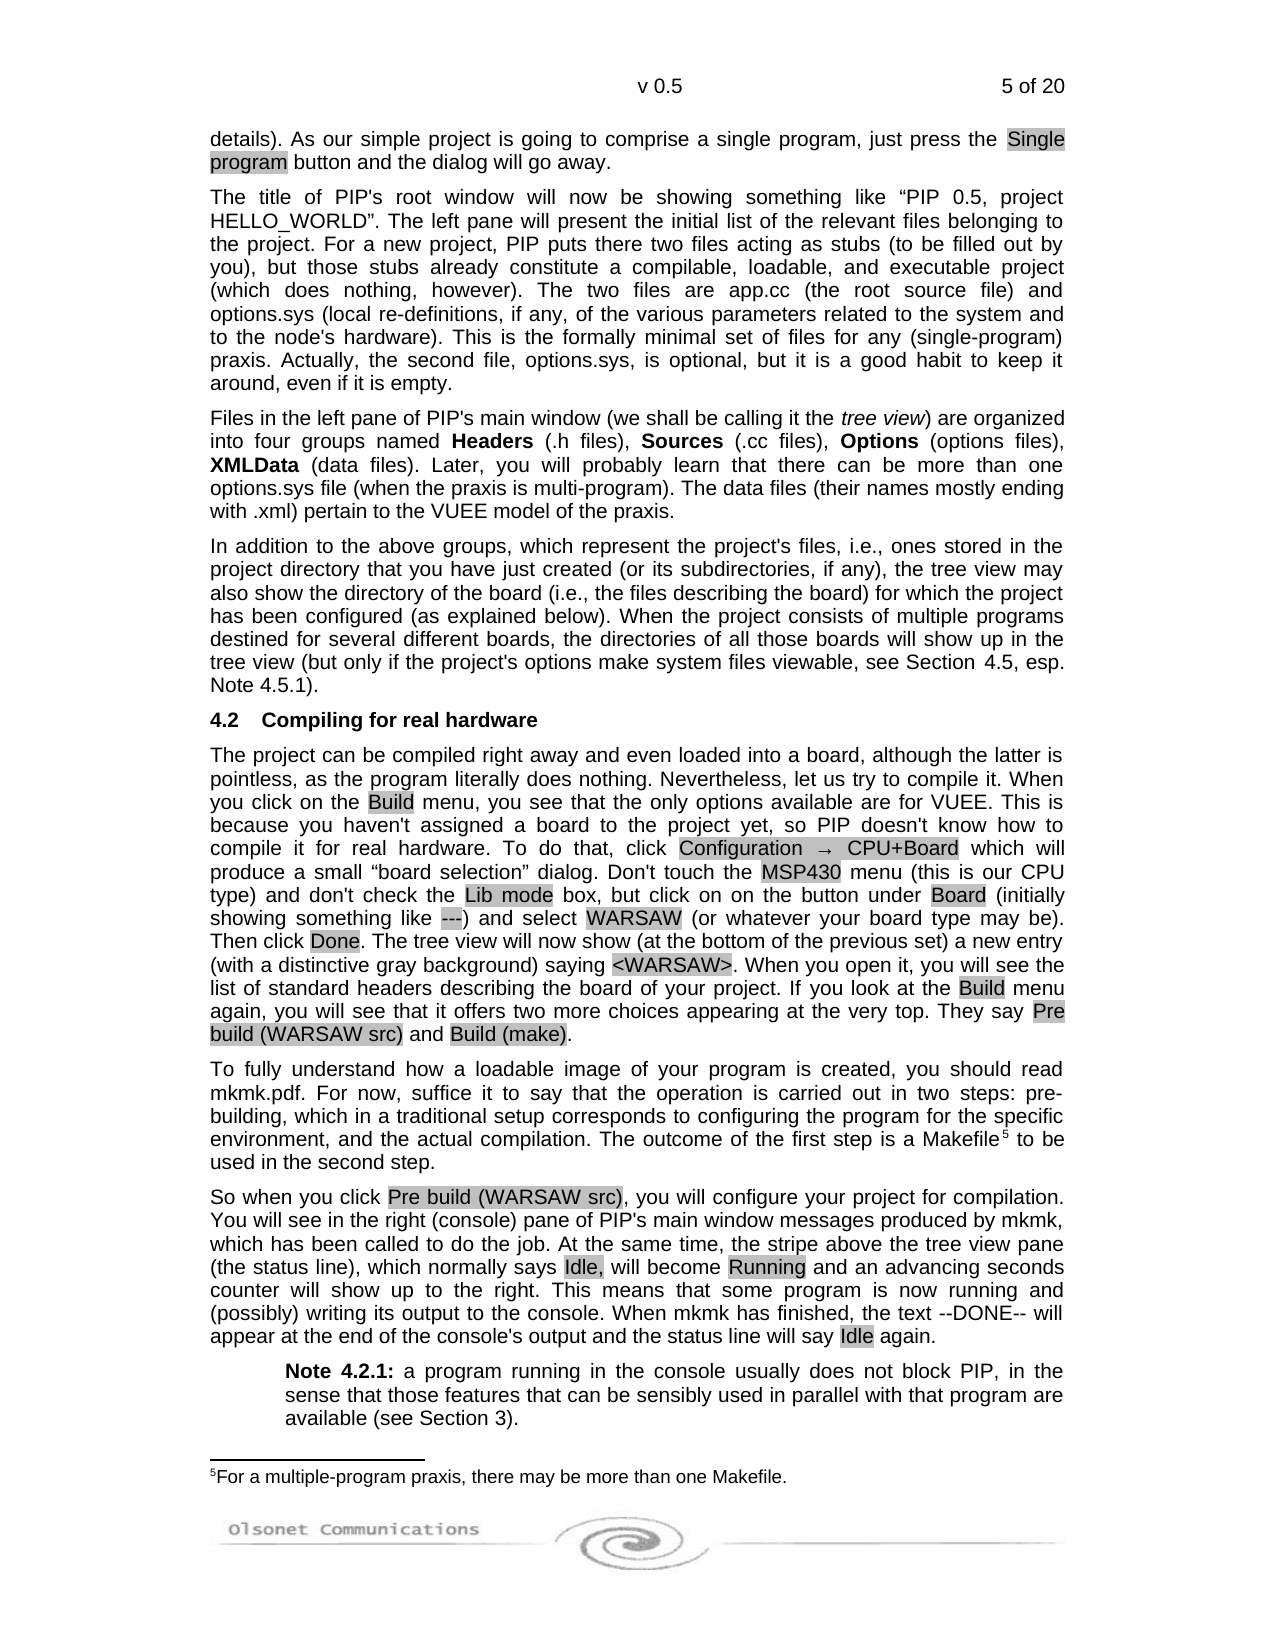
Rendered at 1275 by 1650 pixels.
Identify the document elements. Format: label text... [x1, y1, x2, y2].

text For a multiple-program praxis, there may be more than one Makefile. [210, 1466, 1065, 1487]
text The project can be compiled right away and even loaded into a board, although the latter is pointless, as the program literally does nothing. Nevertheless, let us try to compile it. When you click on the Build menu, you see that the only options available are for VUEE. This is because you haven't assigned a board to the project yet, so PIP doesn't know how to compile it for real hardware. To do that, click Configuration → CPU+Board which will produce a small “board selection” dialog. Don't touch the MSP430 menu (this is our CPU type) and don't check the Lib mode box, but click on on the button under Board (initially showing something like ---) and select WARSAW (or whatever your board type may be). Then click Done. The tree view will now show (at the bottom of the previous set) a new entry (with a distinctive gray background) saying <WARSAW>. When you open it, you will see the list of standard headers describing the board of your project. If you look at the Build menu again, you will see that it offers two more choices appearing at the very top. They say Pre build (WARSAW src) and Build (make). [210, 744, 1065, 1046]
text To fully understand how a loadable image of your program is created, you should read mkmk.pdf. For now, suffice it to say that the operation is carried out in two steps: pre-building, which in a traditional setup corresponds to configuring the program for the specific environment, and the actual compilation. The outcome of the first step is a Makefile to be used in the second step. [210, 1058, 1065, 1174]
subtitle Compiling for real hardware [210, 709, 1065, 732]
picture [210, 1501, 1065, 1593]
text Note 4.2.1: a program running in the console usually does not block PIP, in the sense that those features that can be sensibly used in parallel with that program are available (see Section 3). [285, 1360, 1065, 1430]
text The title of PIP's root window will now be showing something like “PIP 0.5, project HELLO_WORLD”. The left pane will present the initial list of the relevant files belonging to the project. For a new project, PIP puts there two files acting as stubs (to be filled out by you), but those stubs already constitute a compilable, loadable, and executable project (which does nothing, however). The two files are app.cc (the root source file) and options.sys (local re-definitions, if any, of the various parameters related to the system and to the node's hardware). This is the formally minimal set of files for any (single-program) praxis. Actually, the second file, options.sys, is optional, but it is a good habit to keep it around, even if it is empty. [210, 186, 1065, 395]
text So when you click Pre build (WARSAW src), you will configure your project for compilation. You will see in the right (console) pane of PIP's main window messages produced by mkmk, which has been called to do the job. At the same time, the stripe above the tree view pane (the status line), which normally says Idle, will become Running and an advancing seconds counter will show up to the right. This means that some program is now running and (possibly) writing its output to the console. When mkmk has finished, the text --DONE-- will appear at the end of the console's output and the status line will say Idle again. [210, 1186, 1065, 1348]
text In addition to the above groups, which represent the project's files, i.e., ones stored in the project directory that you have just created (or its subdirectories, if any), the tree view may also show the directory of the board (i.e., the files describing the board) for which the project has been configured (as explained below). When the project consists of multiple programs destined for several different boards, the directories of all those boards will show up in the tree view (but only if the project's options make system files viewable, see Section 4.5, esp. Note 4.5.1). [210, 535, 1065, 697]
text details). As our simple project is going to comprise a single program, just press the Single program button and the dialog will go away. [210, 128, 1065, 174]
text Files in the left pane of PIP's main window (we shall be calling it the tree view) are organized into four groups named Headers (.h files), Sources (.cc files), Options (options files), XMLData (data files). Later, you will probably learn that there can be more than one options.sys file (when the praxis is multi-program). The data files (their names mostly ending with .xml) pertain to the VUEE model of the praxis. [210, 407, 1065, 523]
